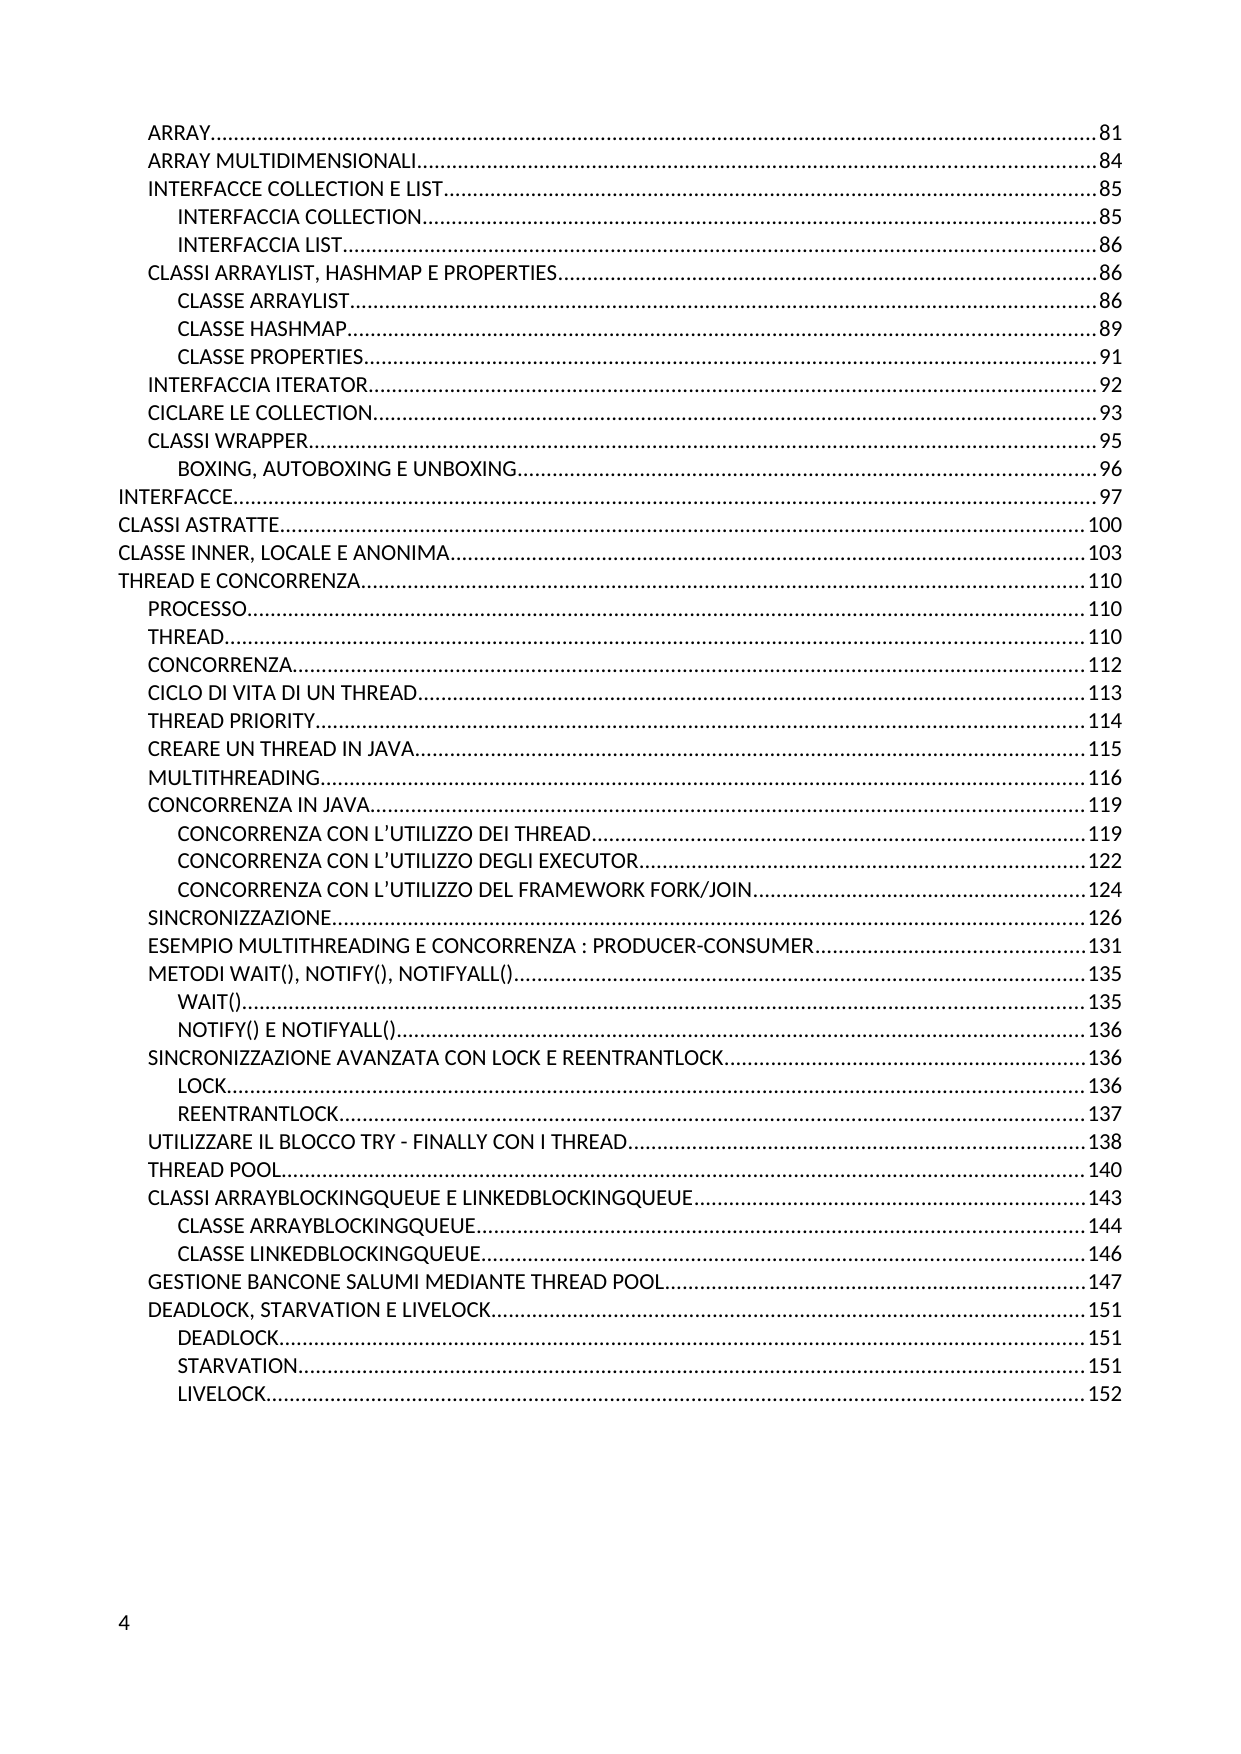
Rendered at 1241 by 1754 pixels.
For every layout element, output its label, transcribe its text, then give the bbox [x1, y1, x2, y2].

text DEADLOCK 151 [177, 1323, 1122, 1351]
text ESEMPIO MULTITHREADING E CONCORRENZA : PRODUCER-CONSUMER 131 [148, 931, 1122, 959]
text WAIT() 135 [177, 987, 1122, 1015]
text STARVATION 151 [177, 1351, 1122, 1379]
text CLASSE PROPERTIES 91 [177, 342, 1122, 370]
text THREAD E CONCORRENZA 110 [118, 566, 1122, 594]
text CLASSE HASHMAP 89 [177, 314, 1122, 342]
text CONCORRENZA IN JAVA 119 [148, 791, 1122, 819]
text THREAD 110 [148, 622, 1122, 651]
text GESTIONE BANCONE SALUMI MEDIANTE THREAD POOL 147 [148, 1267, 1122, 1295]
text PROCESSO 110 [148, 594, 1122, 622]
text CONCORRENZA CON L’UTILIZZO DEI THREAD 119 [177, 819, 1122, 847]
text INTERFACCIA COLLECTION 85 [177, 202, 1122, 230]
text LOCK 136 [177, 1071, 1122, 1099]
text CONCORRENZA CON L’UTILIZZO DEGLI EXECUTOR 122 [177, 847, 1122, 875]
text CLASSI ARRAYLIST, HASHMAP E PROPERTIES 86 [148, 258, 1122, 286]
text SINCRONIZZAZIONE AVANZATA CON LOCK E REENTRANTLOCK 136 [148, 1043, 1122, 1071]
text METODI WAIT(), NOTIFY(), NOTIFYALL() 135 [148, 959, 1122, 987]
text CLASSI WRAPPER 95 [148, 426, 1122, 454]
text CONCORRENZA 112 [148, 651, 1122, 678]
text CLASSE ARRAYBLOCKINGQUEUE 144 [177, 1211, 1122, 1239]
text CLASSI ASTRATTE 100 [118, 510, 1122, 538]
text INTERFACCIA LIST 86 [177, 230, 1122, 258]
text INTERFACCE COLLECTION E LIST 85 [148, 174, 1122, 202]
text CLASSE LINKEDBLOCKINGQUEUE 146 [177, 1239, 1122, 1267]
text THREAD POOL 140 [148, 1155, 1122, 1183]
text THREAD PRIORITY 114 [148, 707, 1122, 734]
text DEADLOCK, STARVATION E LIVELOCK 151 [148, 1295, 1122, 1323]
text CREARE UN THREAD IN JAVA 115 [148, 734, 1122, 763]
text LIVELOCK 152 [177, 1379, 1122, 1407]
text INTERFACCIA ITERATOR 92 [148, 370, 1122, 398]
text CICLARE LE COLLECTION 93 [148, 398, 1122, 426]
text CLASSI ARRAYBLOCKINGQUEUE E LINKEDBLOCKINGQUEUE 143 [148, 1183, 1122, 1211]
text CONCORRENZA CON L’UTILIZZO DEL FRAMEWORK FORK/JOIN 124 [177, 875, 1122, 903]
text CLASSE INNER, LOCALE E ANONIMA 103 [118, 538, 1122, 566]
text INTERFACCE 97 [118, 482, 1122, 510]
text MULTITHREADING 116 [148, 763, 1122, 791]
text CLASSE ARRAYLIST 86 [177, 286, 1122, 314]
text NOTIFY() E NOTIFYALL() 136 [177, 1015, 1122, 1043]
text SINCRONIZZAZIONE 126 [148, 903, 1122, 931]
text UTILIZZARE IL BLOCCO TRY - FINALLY CON I THREAD 138 [148, 1127, 1122, 1155]
text REENTRANTLOCK 137 [177, 1099, 1122, 1127]
text BOXING, AUTOBOXING E UNBOXING 96 [177, 454, 1122, 482]
text CICLO DI VITA DI UN THREAD 113 [148, 678, 1122, 707]
text ARRAY 81 [148, 118, 1122, 146]
text ARRAY MULTIDIMENSIONALI 84 [148, 146, 1122, 174]
